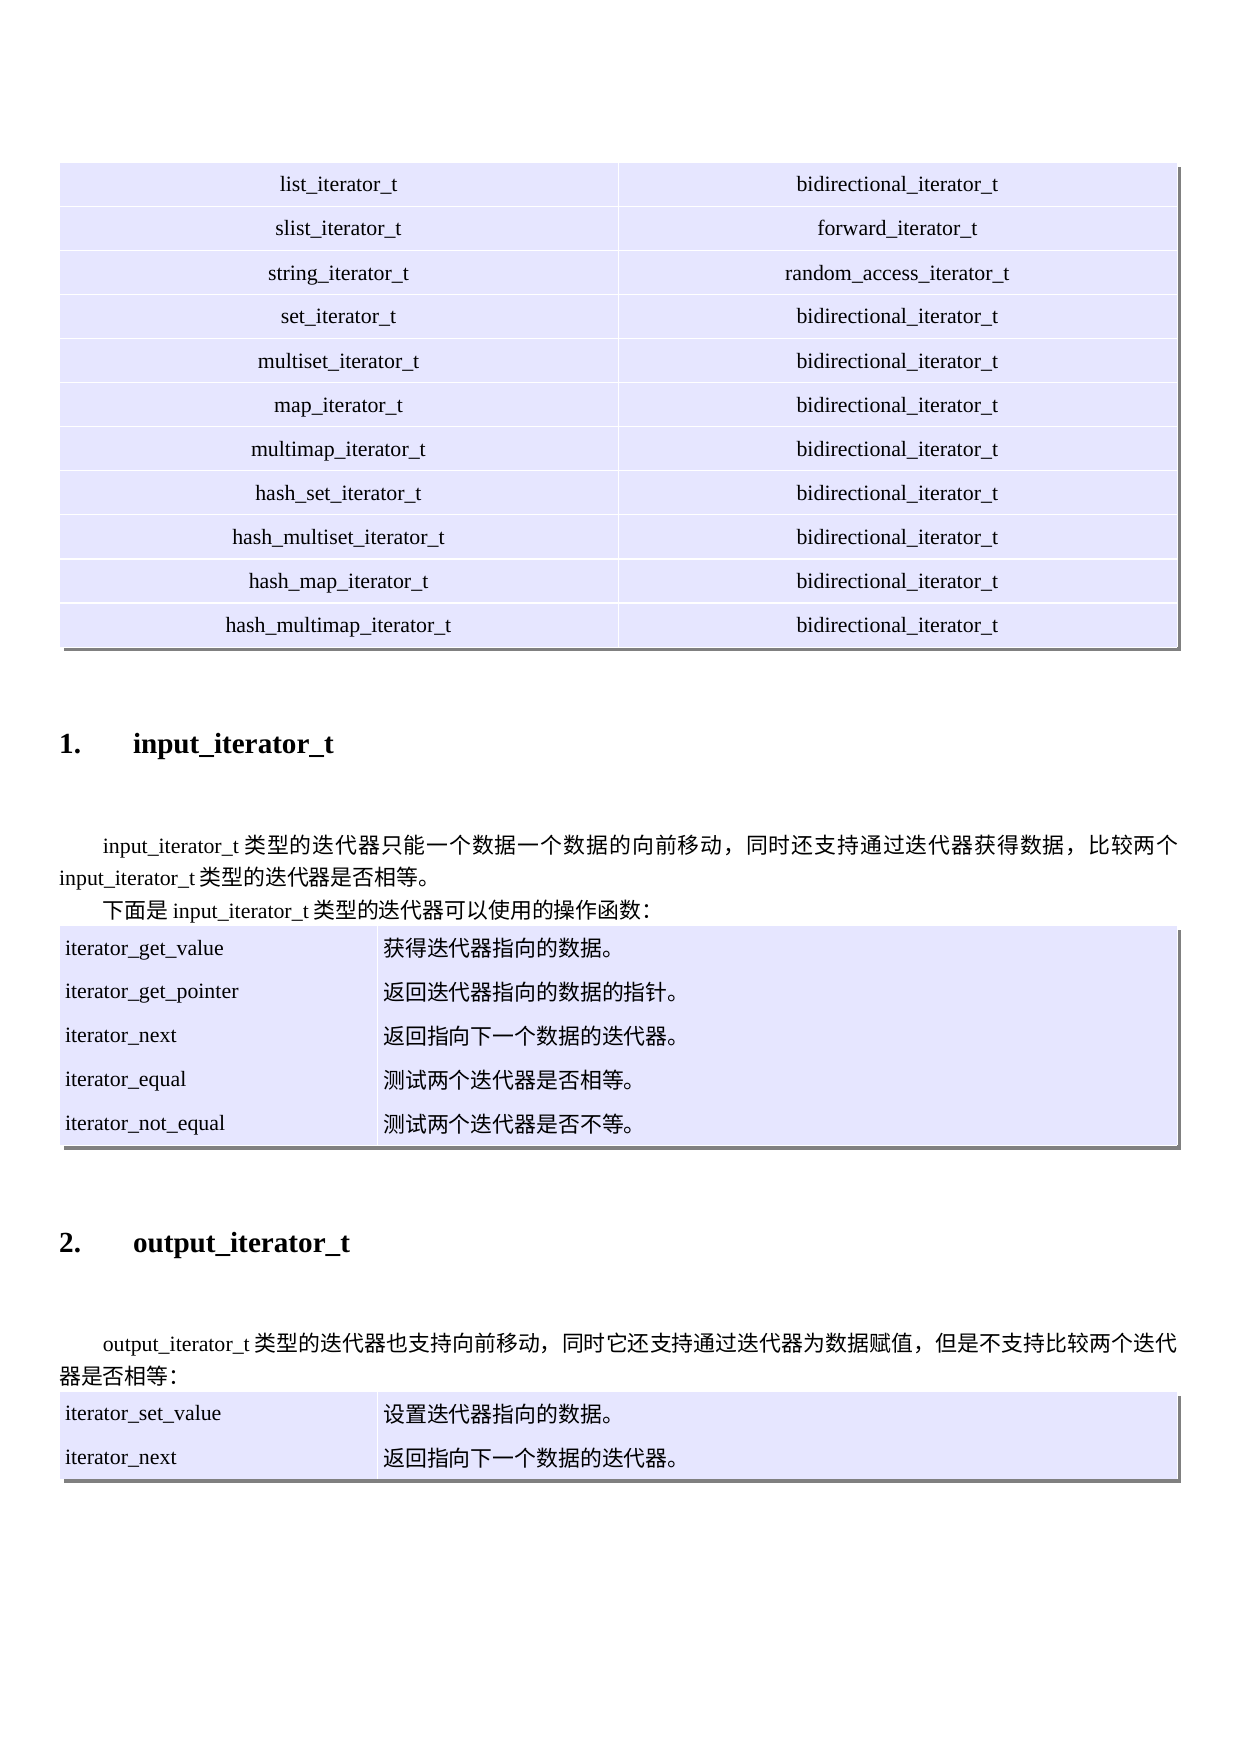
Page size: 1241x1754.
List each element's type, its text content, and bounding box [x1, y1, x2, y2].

table_cell string_iterator_t [60, 251, 618, 294]
text output_iterator_t类型的迭代器也支持向前移动，同时它还支持通过迭代器为数据赋值，但是不支持比较两个迭代器是否相等： [59, 1326, 1181, 1391]
table_cell bidirectional_iterator_t [619, 339, 1177, 382]
table_cell hash_map_iterator_t [60, 560, 618, 602]
table_cell 测试两个迭代器是否不等。 [378, 1101, 1177, 1145]
table_cell iterator_equal [60, 1057, 377, 1101]
table_cell multimap_iterator_t [60, 427, 618, 470]
subtitle input_iterator_t [59, 711, 1181, 776]
table_header iterator_get_value [60, 926, 377, 969]
text input_iterator_t类型的迭代器只能一个数据一个数据的向前移动，同时还支持通过迭代器获得数据，比较两个input_iterator_t类型的迭代器是否相等。 [59, 827, 1181, 892]
table_header 设置迭代器指向的数据。 [378, 1392, 1177, 1435]
table_cell forward_iterator_t [619, 207, 1177, 250]
table_cell slist_iterator_t [60, 207, 618, 250]
table_cell iterator_get_pointer [60, 969, 377, 1013]
table_cell 返回迭代器指向的数据的指针。 [378, 969, 1177, 1013]
subtitle output_iterator_t [59, 1209, 1181, 1274]
table_cell random_access_iterator_t [619, 251, 1177, 294]
table_cell iterator_next [60, 1435, 377, 1479]
table_cell 测试两个迭代器是否相等。 [378, 1057, 1177, 1101]
table_cell hash_multiset_iterator_t [60, 515, 618, 558]
table_header iterator_set_value [60, 1392, 377, 1435]
table_cell list_iterator_t [60, 163, 618, 206]
table_cell multiset_iterator_t [60, 339, 618, 382]
table_cell bidirectional_iterator_t [619, 427, 1177, 470]
table_cell 返回指向下一个数据的迭代器。 [378, 1435, 1177, 1479]
table_header 获得迭代器指向的数据。 [378, 926, 1177, 969]
table_cell bidirectional_iterator_t [619, 295, 1177, 338]
table_cell bidirectional_iterator_t [619, 471, 1177, 514]
table_cell map_iterator_t [60, 383, 618, 426]
table_cell set_iterator_t [60, 295, 618, 338]
table_cell hash_set_iterator_t [60, 471, 618, 514]
text 下面是input_iterator_t类型的迭代器可以使用的操作函数： [59, 892, 1181, 925]
table_cell bidirectional_iterator_t [619, 604, 1177, 647]
table_cell hash_multimap_iterator_t [60, 604, 618, 647]
table_cell 返回指向下一个数据的迭代器。 [378, 1013, 1177, 1057]
table_cell bidirectional_iterator_t [619, 560, 1177, 602]
table_cell iterator_not_equal [60, 1101, 377, 1145]
table_cell bidirectional_iterator_t [619, 383, 1177, 426]
table_cell bidirectional_iterator_t [619, 515, 1177, 558]
table_cell iterator_next [60, 1013, 377, 1057]
table_cell bidirectional_iterator_t [619, 163, 1177, 206]
